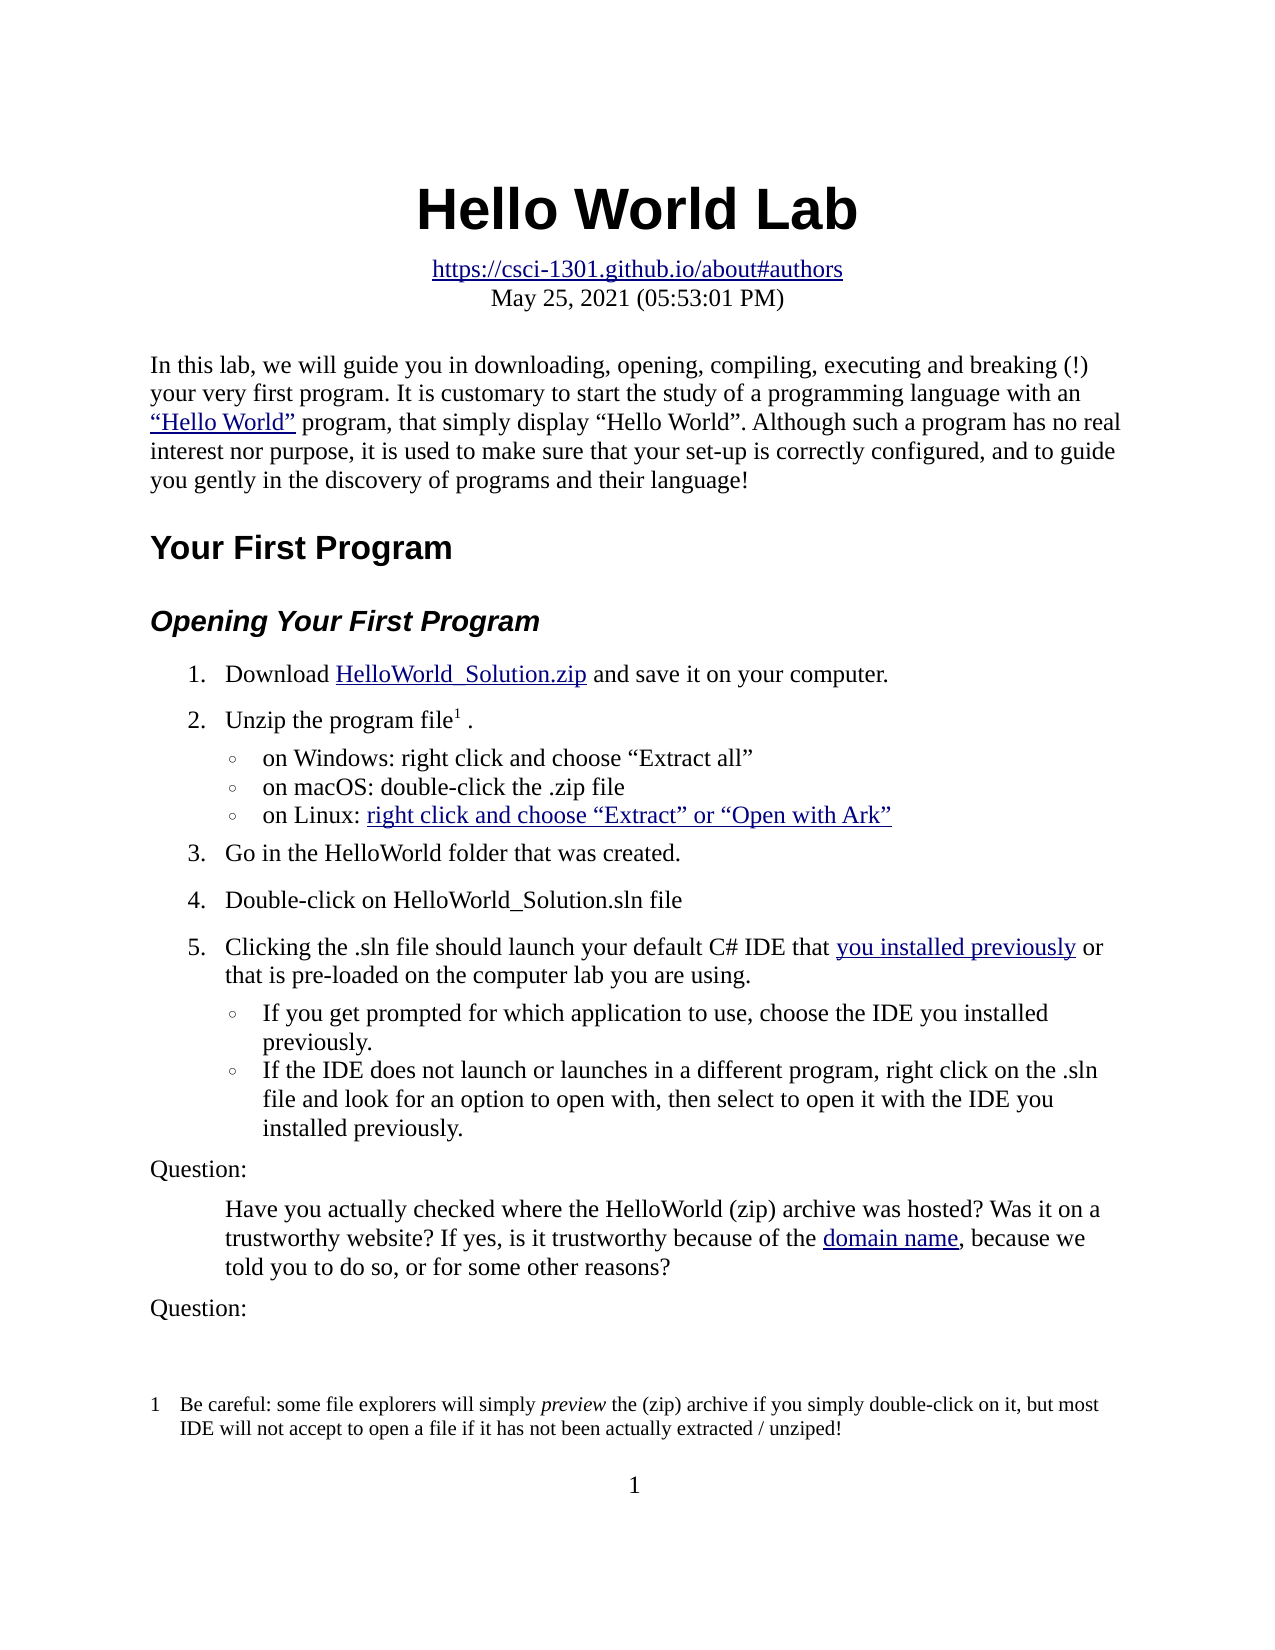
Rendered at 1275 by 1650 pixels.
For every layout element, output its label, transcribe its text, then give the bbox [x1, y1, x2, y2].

list on Linux: right click and choose “Extract” or “Open with Ark” [225, 801, 1125, 829]
list on macOS: double-click the .zip file [225, 772, 1125, 801]
subtitle Your First Program [150, 527, 1125, 566]
list Download HelloWorld_Solution.zip and save it on your computer. [187, 659, 1125, 687]
list If the IDE does not launch or launches in a different program, right click on the .sln file and look for an option to open with, then select to open it with the IDE you installed previously. [225, 1056, 1125, 1142]
text Question: [150, 1293, 1125, 1321]
list Be careful: some file explorers will simply preview the (zip) archive if you simply double-click on it, but most IDE will not accept to open a file if it has not been actually extracted / unziped! [150, 1392, 1125, 1440]
list Unzip the program file . [187, 705, 1125, 734]
list Clicking the .sln file should launch your default C# IDE that you installed previously or that is pre-loaded on the computer lab you are using. [187, 932, 1125, 989]
text Question: [150, 1154, 1125, 1182]
list Double-click on HelloWorld_Solution.sln file [187, 885, 1125, 914]
list Go in the HelloWorld folder that was created. [187, 838, 1125, 867]
text In this lab, we will guide you in downloading, opening, compiling, executing and breaking (!) your very first program. It is customary to start the study of a programming language with an “Hello World” program, that simply display “Hello World”. Although such a program has no real interest nor purpose, it is used to make sure that your set-up is correctly configured, and to guide you gently in the discovery of programs and their language! [150, 350, 1125, 493]
list on Windows: right click and choose “Extract all” [225, 743, 1125, 772]
title Hello World Lab [150, 175, 1125, 242]
text Have you actually checked where the HelloWorld (zip) archive was hosted? Was it on a trustworthy website? If yes, is it trustworthy because of the domain name, because we told you to do so, or for some other reasons? [225, 1194, 1125, 1281]
subtitle Opening Your First Program [150, 604, 1125, 637]
list If you get prompted for which application to use, choose the IDE you installed previously. [225, 998, 1125, 1056]
text https://csci-1301.github.io/about#authors [150, 254, 1125, 283]
text May 25, 2021 (05:53:01 PM) [150, 283, 1125, 312]
